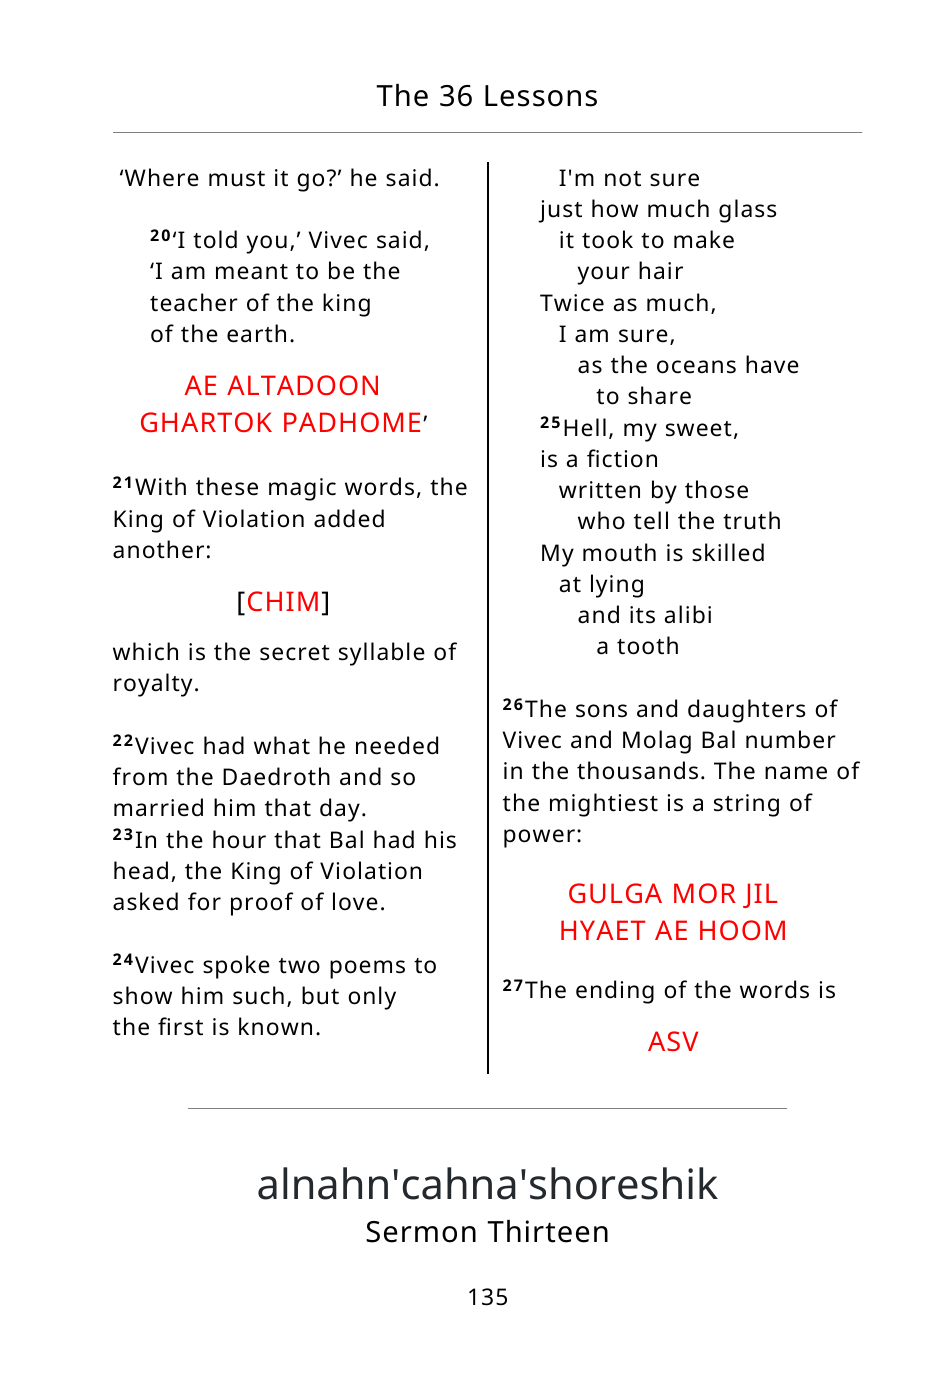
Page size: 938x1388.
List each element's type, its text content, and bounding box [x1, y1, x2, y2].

text 25Hell, my sweet, [540, 412, 844, 443]
text it took to make [559, 224, 862, 255]
text I am sure, [559, 318, 844, 349]
text 22Vivec had what he needed from the Daedroth and so married him that day. 23In the hour that Bal had his head, the King of Violation asked for proof of love. [112, 730, 472, 917]
text Twice as much, [540, 287, 844, 318]
text [CHIM] [112, 582, 454, 619]
text GULGA MOR JIL HYAET AE HOOM [502, 875, 844, 948]
text 26The sons and daughters of Vivec and Molag Bal number in the thousands. The name of the mightiest is a string of power: [502, 693, 862, 849]
text just how much glass [540, 193, 862, 224]
text at lying [559, 568, 844, 599]
text Sermon Thirteen [112, 1211, 862, 1251]
text 21With these magic words, the King of Violation added another: [112, 471, 472, 565]
text and its alibi [577, 599, 844, 630]
text written by those [559, 474, 844, 505]
text 20‘I told you,’ Vivec said, ‘I am meant to be the teacher of the king of the earth. [150, 224, 454, 349]
text is a fiction [540, 443, 844, 474]
text ‘Where must it go?’ he said. [112, 162, 472, 193]
text My mouth is skilled [540, 537, 844, 568]
text AE ALTADOON GHARTOK PADHOME’ [112, 366, 454, 440]
text I'm not sure [559, 162, 862, 193]
text to share [596, 380, 844, 412]
text which is the secret syllable of royalty. [112, 636, 472, 698]
text 24Vivec spoke two poems to show him such, but only the first is known. [112, 948, 472, 1042]
text The 36 Lessons [112, 75, 862, 115]
text who tell the truth [577, 505, 844, 537]
subtitle alnahn'cahna'shoreshik [112, 1155, 862, 1211]
text a tooth [596, 630, 844, 662]
text 27The ending of the words is [502, 974, 862, 1005]
text your hair [577, 255, 862, 287]
text as the oceans have [577, 349, 844, 380]
text ASV [502, 1022, 844, 1059]
